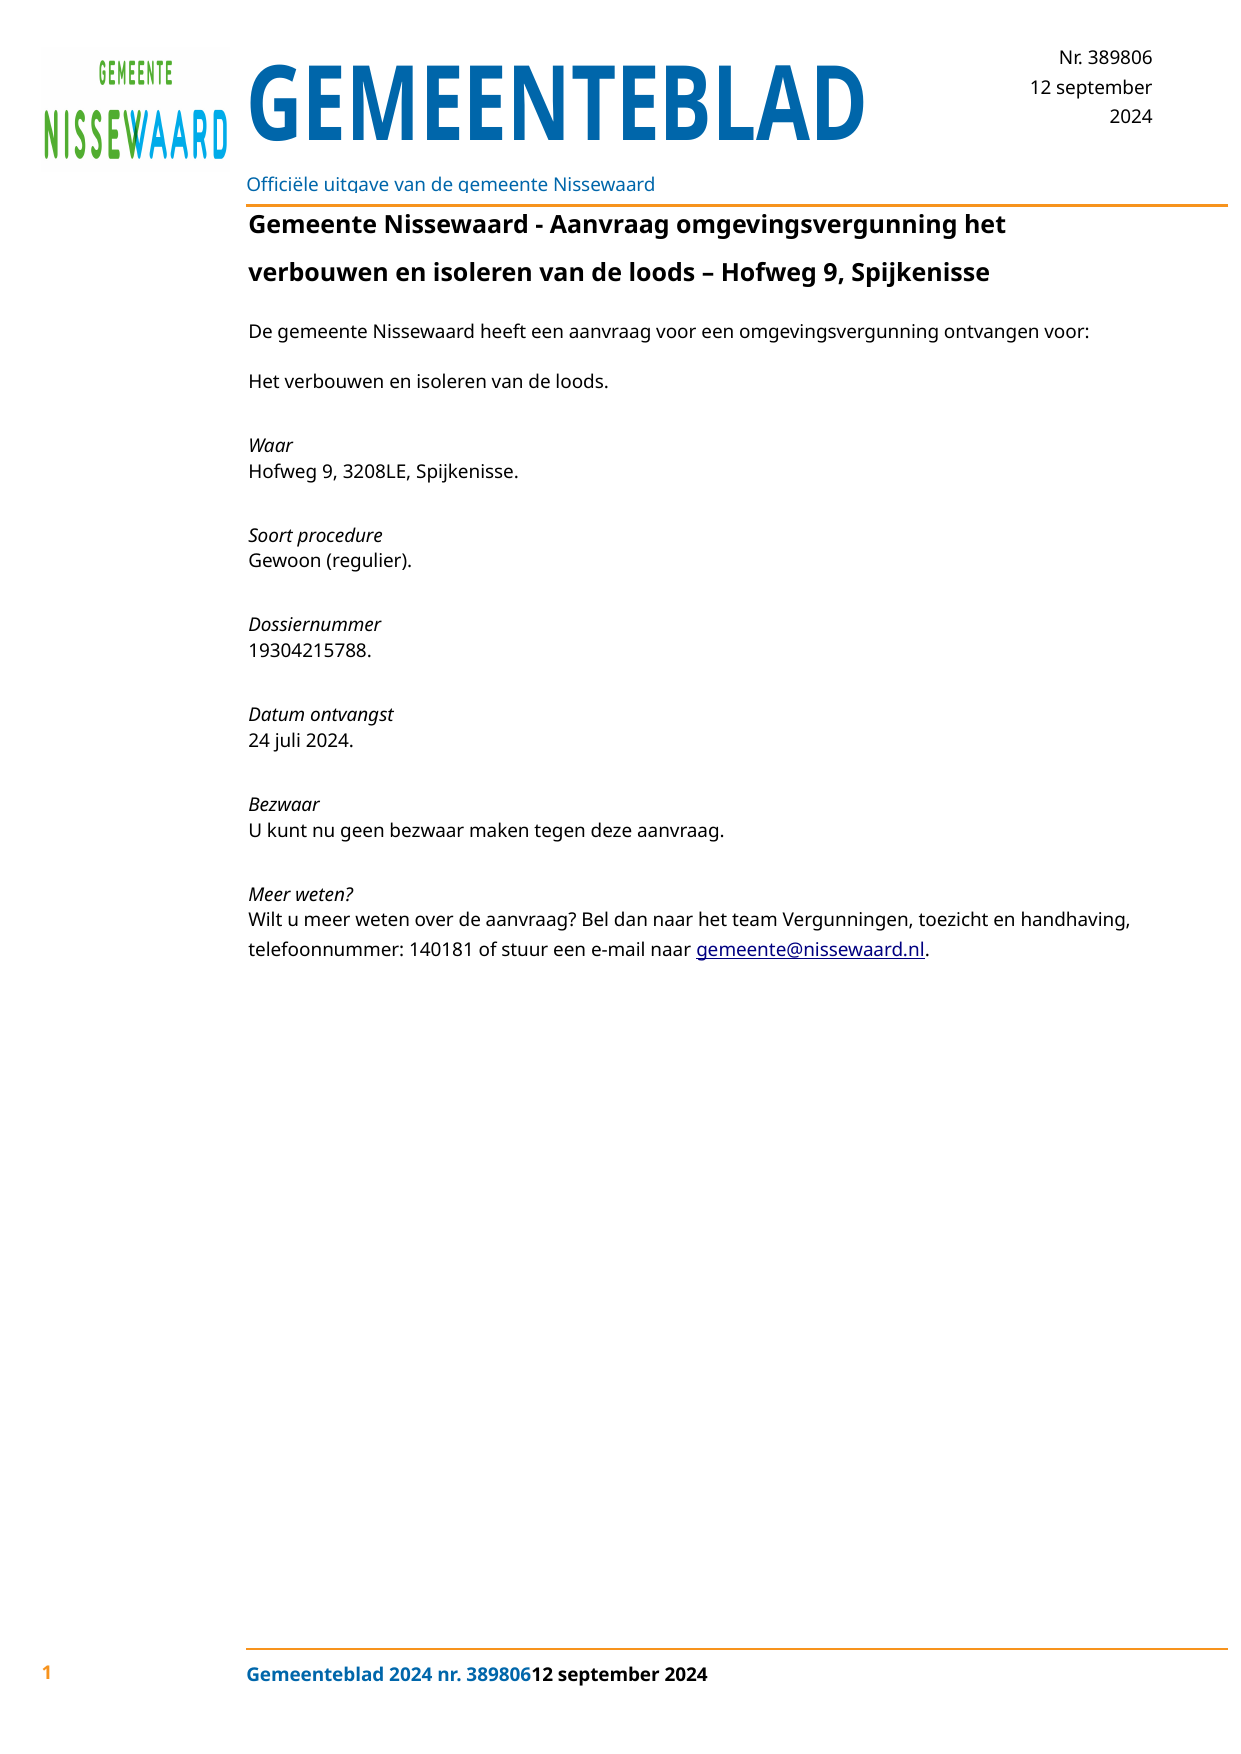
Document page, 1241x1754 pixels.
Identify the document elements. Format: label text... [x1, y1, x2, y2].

text Hofweg 9, 3208LE, Spijkenisse. [248, 458, 1152, 484]
text Soort procedure [248, 522, 1152, 548]
picture [41, 47, 231, 172]
text Dossiernummer [248, 612, 1152, 637]
text Waar [248, 432, 1152, 458]
text 24 juli 2024. [248, 727, 1152, 753]
text Meer weten? [248, 881, 1152, 906]
text De gemeente Nissewaard heeft een aanvraag voor een omgevingsvergunning ontvangen voor: [248, 318, 1152, 344]
text Gewoon (regulier). [248, 548, 1152, 573]
text Het verbouwen en isoleren van de loods. [248, 368, 1152, 394]
text Datum ontvangst [248, 701, 1152, 727]
text Bezwaar [248, 791, 1152, 817]
text U kunt nu geen bezwaar maken tegen deze aanvraag. [248, 817, 1152, 842]
text 19304215788. [248, 637, 1152, 663]
text Gemeente Nissewaard - Aanvraag omgevingsvergunning het verbouwen en isoleren van de loods – Hofweg 9, Spijkenisse [248, 207, 1152, 288]
text Wilt u meer weten over de aanvraag? Bel dan naar het team Vergunningen, toezicht en handhaving, telefoonnummer: 140181 of stuur een e-mail naar gemeente@nissewaard.nl. [248, 906, 1152, 962]
